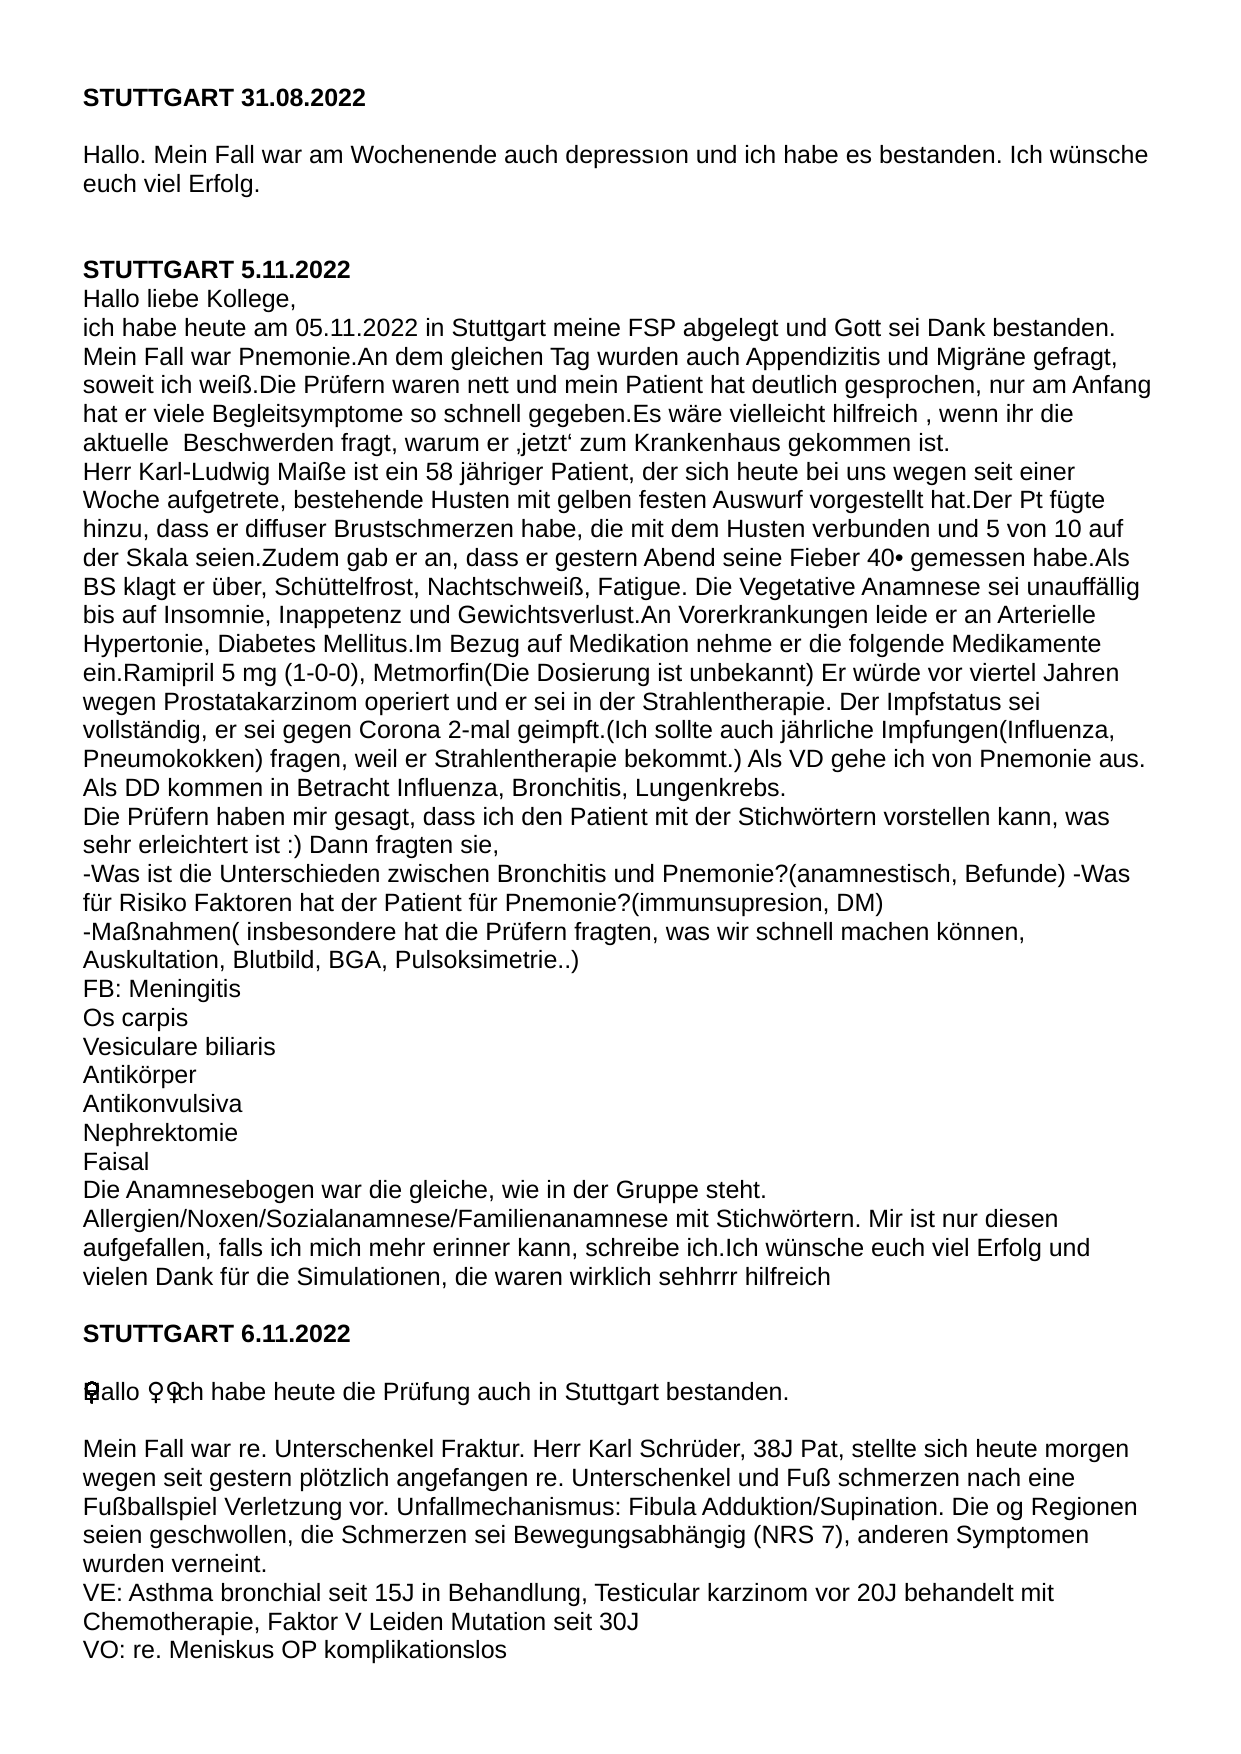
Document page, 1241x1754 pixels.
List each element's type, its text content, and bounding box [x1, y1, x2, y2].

text Antikonvulsiva [83, 1089, 1157, 1118]
text Hallo. Mein Fall war am Wochenende auch depressıon und ich habe es bestanden. Ich wünsche euch viel Erfolg. [83, 140, 1157, 198]
text Vesiculare biliaris [83, 1031, 1157, 1060]
text VO: re. Meniskus OP komplikationslos [83, 1635, 1157, 1664]
text VE: Asthma bronchial seit 15J in Behandlung, Testicular karzinom vor 20J behandelt mit Chemotherapie, Faktor V Leiden Mutation seit 30J [83, 1578, 1157, 1635]
text Mein Fall war Pnemonie.An dem gleichen Tag wurden auch Appendizitis und Migräne gefragt, soweit ich weiß.Die Prüfern waren nett und mein Patient hat deutlich gesprochen, nur am Anfang hat er viele Begleitsymptome so schnell gegeben.Es wäre vielleicht hilfreich , wenn ihr die aktuelle Beschwerden fragt, warum er ‚jetzt‘ zum Krankenhaus gekommen ist. [83, 341, 1157, 456]
text Herr Karl-Ludwig Maiße ist ein 58 jähriger Patient, der sich heute bei uns wegen seit einer Woche aufgetrete, bestehende Husten mit gelben festen Auswurf vorgestellt hat.Der Pt fügte hinzu, dass er diffuser Brustschmerzen habe, die mit dem Husten verbunden und 5 von 10 auf der Skala seien.Zudem gab er an, dass er gestern Abend seine Fieber 40• gemessen habe.Als BS klagt er über, Schüttelfrost, Nachtschweiß, Fatigue. Die Vegetative Anamnese sei unauffällig bis auf Insomnie, Inappetenz und Gewichtsverlust.An Vorerkrankungen leide er an Arterielle Hypertonie, Diabetes Mellitus.Im Bezug auf Medikation nehme er die folgende Medikamente ein.Ramipril 5 mg (1-0-0), Metmorfin(Die Dosierung ist unbekannt) Er würde vor viertel Jahren wegen Prostatakarzinom operiert und er sei in der Strahlentherapie. Der Impfstatus sei vollständig, er sei gegen Corona 2-mal geimpft.(Ich sollte auch jährliche Impfungen(Influenza, Pneumokokken) fragen, weil er Strahlentherapie bekommt.) Als VD gehe ich von Pnemonie aus. Als DD kommen in Betracht Influenza, Bronchitis, Lungenkrebs. [83, 456, 1157, 801]
text -Was ist die Unterschieden zwischen Bronchitis und Pnemonie?(anamnestisch, Befunde) -Was für Risiko Faktoren hat der Patient für Pnemonie?(immunsupresion, DM) [83, 859, 1157, 916]
text Die Anamnesebogen war die gleiche, wie in der Gruppe steht. Allergien/Noxen/Sozialanamnese/Familienanamnese mit Stichwörtern. Mir ist nur diesen aufgefallen, falls ich mich mehr erinner kann, schreibe ich.Ich wünsche euch viel Erfolg und vielen Dank für die Simulationen, die waren wirklich sehhrrr hilfreich [83, 1175, 1157, 1290]
text Os carpis [83, 1003, 1157, 1031]
text ich habe heute am 05.11.2022 in Stuttgart meine FSP abgelegt und Gott sei Dank bestanden. [83, 313, 1157, 341]
text Nephrektomie [83, 1118, 1157, 1146]
text Hallo 🙋🏻‍♀️ ich habe heute die Prüfung auch in Stuttgart bestanden. [83, 1376, 1157, 1405]
text Die Prüfern haben mir gesagt, dass ich den Patient mit der Stichwörtern vorstellen kann, was sehr erleichtert ist :) Dann fragten sie, [83, 801, 1157, 859]
text -Maßnahmen( insbesondere hat die Prüfern fragten, was wir schnell machen können, Auskultation, Blutbild, BGA, Pulsoksimetrie..) [83, 916, 1157, 974]
text STUTTGART 6.11.2022 [83, 1319, 1157, 1348]
text STUTTGART 5.11.2022 [83, 255, 1157, 284]
text Antikörper [83, 1060, 1157, 1089]
text Faisal [83, 1146, 1157, 1175]
text Mein Fall war re. Unterschenkel Fraktur. Herr Karl Schrüder, 38J Pat, stellte sich heute morgen wegen seit gestern plötzlich angefangen re. Unterschenkel und Fuß schmerzen nach eine Fußballspiel Verletzung vor. Unfallmechanismus: Fibula Adduktion/Supination. Die og Regionen seien geschwollen, die Schmerzen sei Bewegungsabhängig (NRS 7), anderen Symptomen wurden verneint. [83, 1434, 1157, 1578]
text FB: Meningitis [83, 974, 1157, 1003]
text STUTTGART 31.08.2022 [83, 83, 1157, 111]
text Hallo liebe Kollege, [83, 284, 1157, 313]
